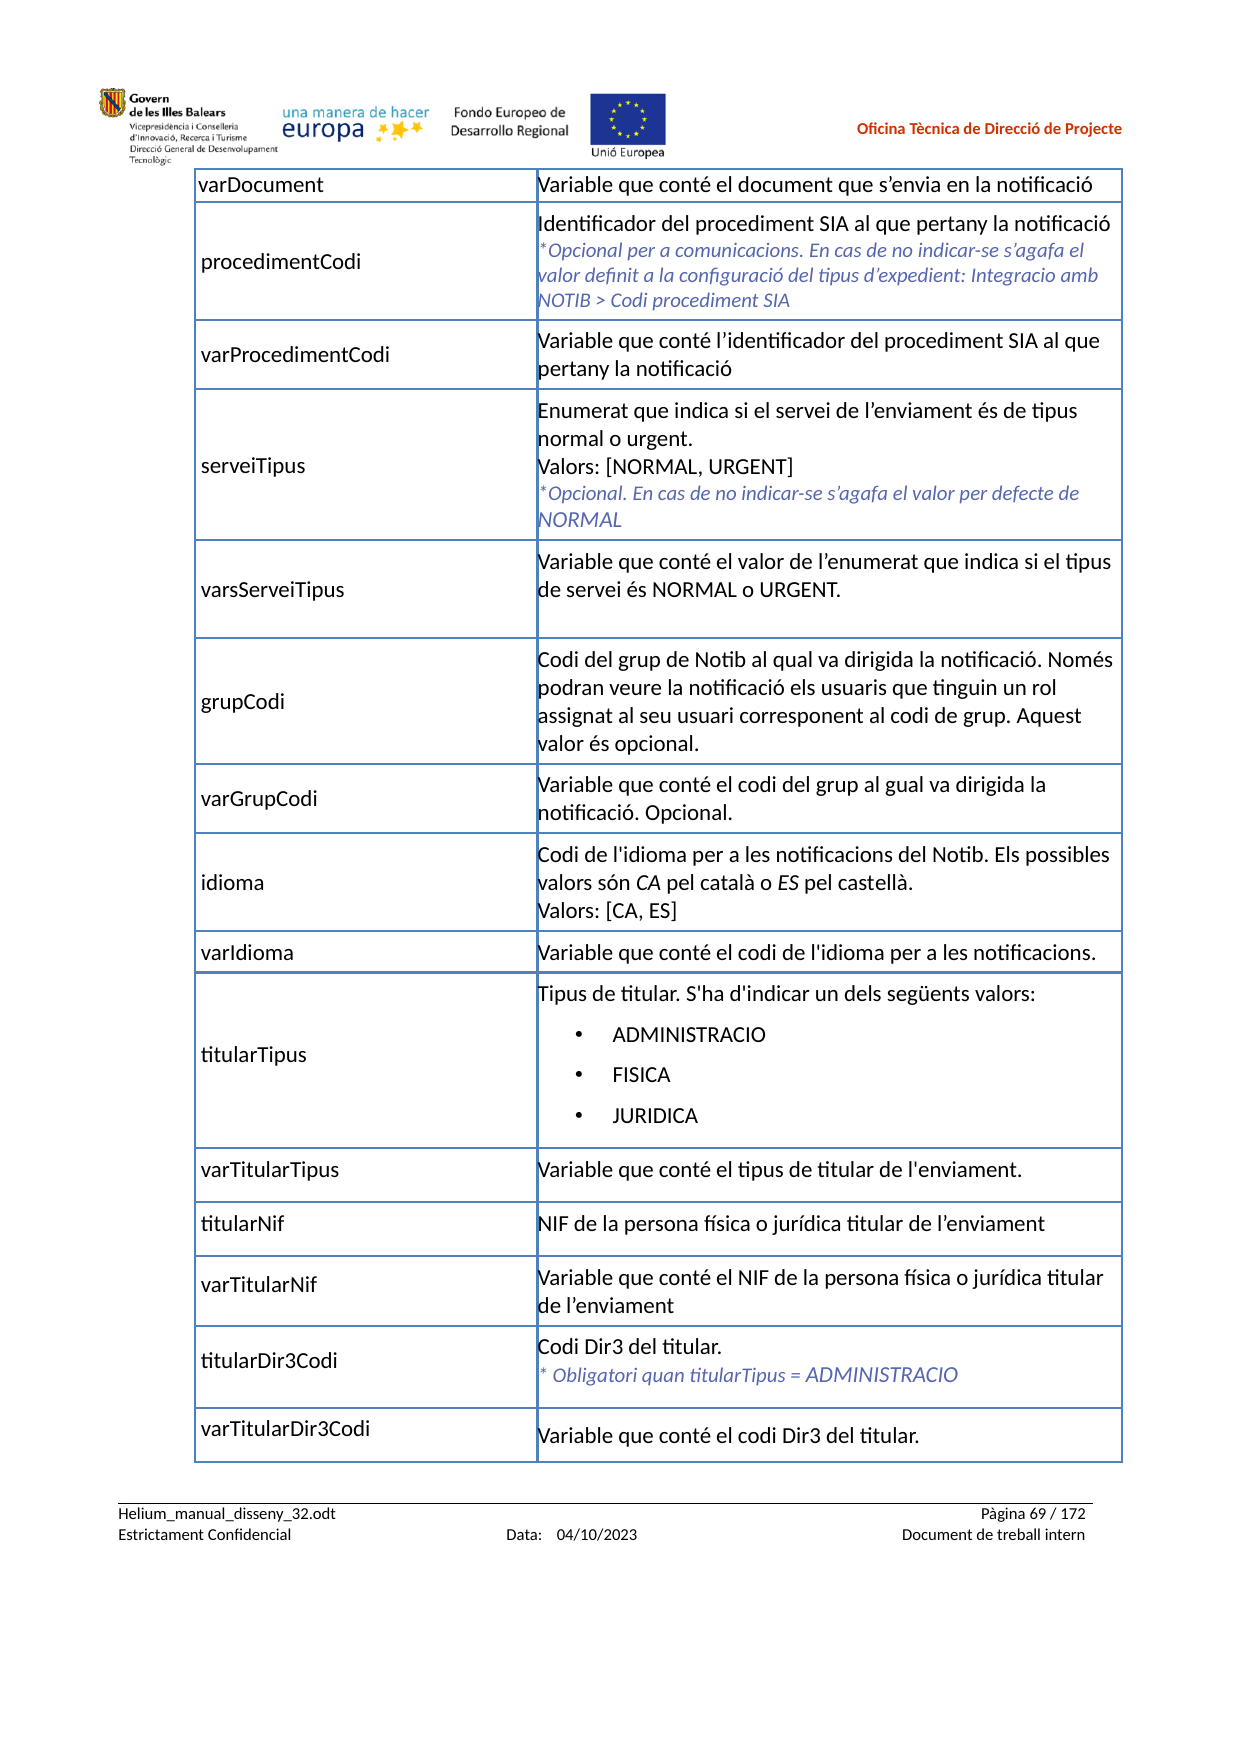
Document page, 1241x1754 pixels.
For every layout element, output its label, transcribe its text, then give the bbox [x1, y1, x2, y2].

table_cell Tipus de titular. S'ha d'indicar un dels següents valors: ADMINISTRACIO FISICA JURIDICA [539, 974, 1121, 1147]
table_cell idioma [196, 834, 536, 930]
table_cell Enumerat que indica si el servei de l’enviament és de tipus normal o urgent. Valors: [NORMAL, URGENT] *Opcional. En cas de no indicar-se s’agafa el valor per defecte de NORMAL [539, 390, 1121, 539]
table_cell Variable que conté el codi del grup al gual va dirigida la notificació. Opcional. [539, 765, 1121, 832]
table_cell varDocument [196, 170, 536, 201]
table_cell Variable que conté l’identificador del procediment SIA al que pertany la notificació [539, 321, 1121, 388]
table_cell grupCodi [196, 639, 536, 763]
table_cell procedimentCodi [196, 203, 536, 319]
table_cell titularDir3Codi [196, 1327, 536, 1407]
table_cell titularTipus [196, 974, 536, 1147]
table_cell Identificador del procediment SIA al que pertany la notificació *Opcional per a comunicacions. En cas de no indicar-se s’agafa el valor definit a la configuració del tipus d’expedient: Integracio amb NOTIB > Codi procediment SIA [539, 203, 1121, 319]
table_cell Variable que conté el codi Dir3 del titular. [539, 1409, 1121, 1461]
table_cell Codi de l'idioma per a les notificacions del Notib. Els possibles valors són CA pel català o ES pel castellà. Valors: [CA, ES] [539, 834, 1121, 930]
table_cell Variable que conté el valor de l’enumerat que indica si el tipus de servei és NORMAL o URGENT. [539, 541, 1121, 637]
table_cell varIdioma [196, 932, 536, 971]
table_cell varsServeiTipus [196, 541, 536, 637]
table_cell Codi del grup de Notib al qual va dirigida la notificació. Només podran veure la notificació els usuaris que tinguin un rol assignat al seu usuari corresponent al codi de grup. Aquest valor és opcional. [539, 639, 1121, 763]
table_cell serveiTipus [196, 390, 536, 539]
table_cell varTitularTipus [196, 1149, 536, 1201]
table_cell NIF de la persona física o jurídica titular de l’enviament [539, 1203, 1121, 1255]
table_cell Variable que conté el NIF de la persona física o jurídica titular de l’enviament [539, 1257, 1121, 1325]
table_cell varTitularNif [196, 1257, 536, 1325]
table_cell Variable que conté el tipus de titular de l'enviament. [539, 1149, 1121, 1201]
table_cell varProcedimentCodi [196, 321, 536, 388]
table_cell varTitularDir3Codi [196, 1409, 536, 1461]
table_cell Variable que conté el document que s’envia en la notificació [539, 170, 1121, 201]
table_cell titularNif [196, 1203, 536, 1255]
table_cell Variable que conté el codi de l'idioma per a les notificacions. [539, 932, 1121, 971]
table_cell varGrupCodi [196, 765, 536, 832]
table_cell Codi Dir3 del titular. * Obligatori quan titularTipus = ADMINISTRACIO [539, 1327, 1121, 1407]
picture [99, 87, 668, 166]
